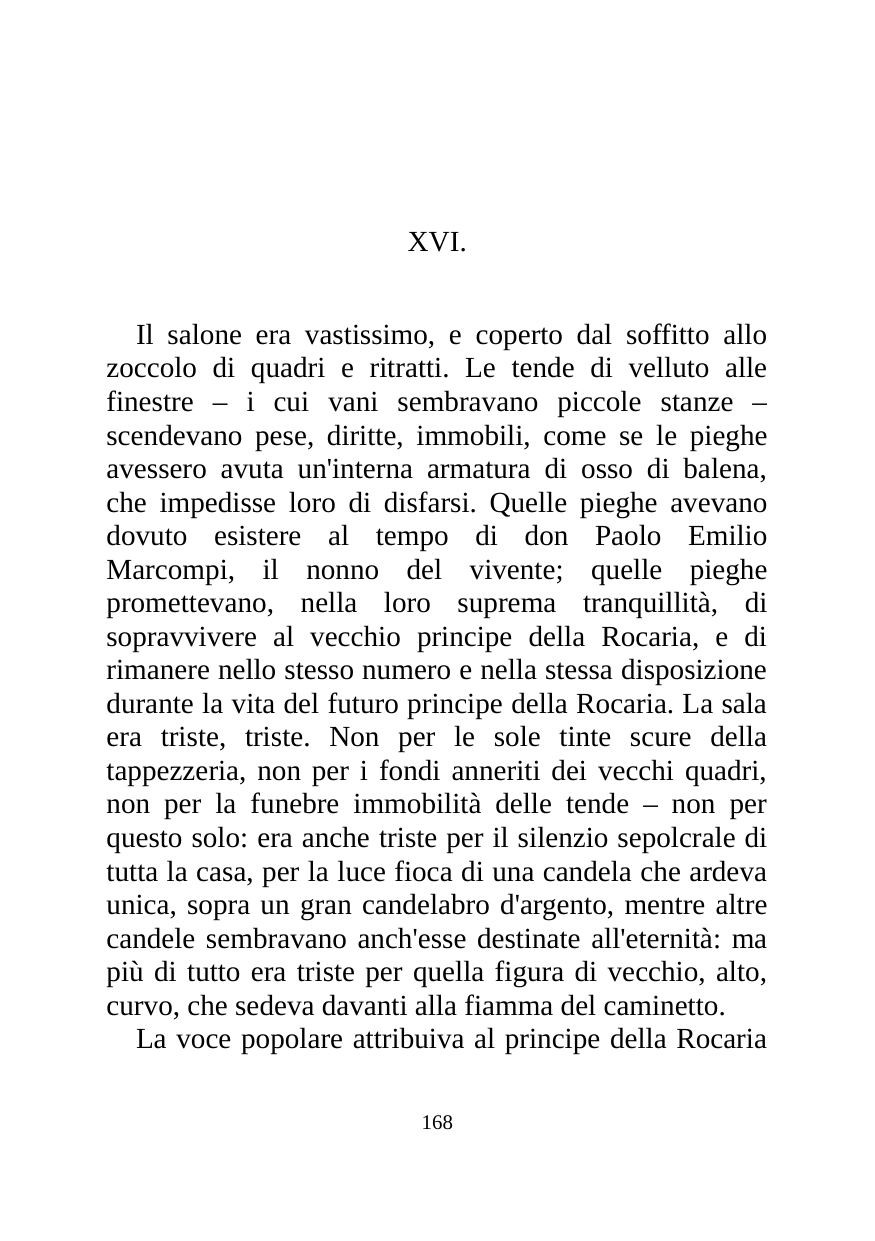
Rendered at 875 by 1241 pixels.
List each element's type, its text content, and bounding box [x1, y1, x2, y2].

text Il salone era vastissimo, e coperto dal soffitto allo zoccolo di quadri e ritratti. Le tende di velluto alle finestre – i cui vani sembravano piccole stanze – scendevano pese, diritte, immobili, come se le pieghe avessero avuta un'interna armatura di osso di balena, che impedisse loro di disfarsi. Quelle pieghe avevano dovuto esistere al tempo di don Paolo Emilio Marcompi, il nonno del vivente; quelle pieghe promettevano, nella loro suprema tranquillità, di sopravvivere al vecchio principe della Rocaria, e di rimanere nello stesso numero e nella stessa disposizione durante la vita del futuro principe della Rocaria. La sala era triste, triste. Non per le sole tinte scure della tappezzeria, non per i fondi anneriti dei vecchi quadri, non per la funebre immobilità delle tende – non per questo solo: era anche triste per il silenzio sepolcrale di tutta la casa, per la luce fioca di una candela che ardeva unica, sopra un gran candelabro d'argento, mentre altre candele sembravano anch'esse destinate all'eternità: ma più di tutto era triste per quella figura di vecchio, alto, curvo, che sedeva davanti alla fiamma del caminetto. [106, 317, 768, 1021]
text La voce popolare attribuiva al principe della Rocaria [106, 1021, 768, 1055]
subtitle XVI. [106, 224, 768, 258]
